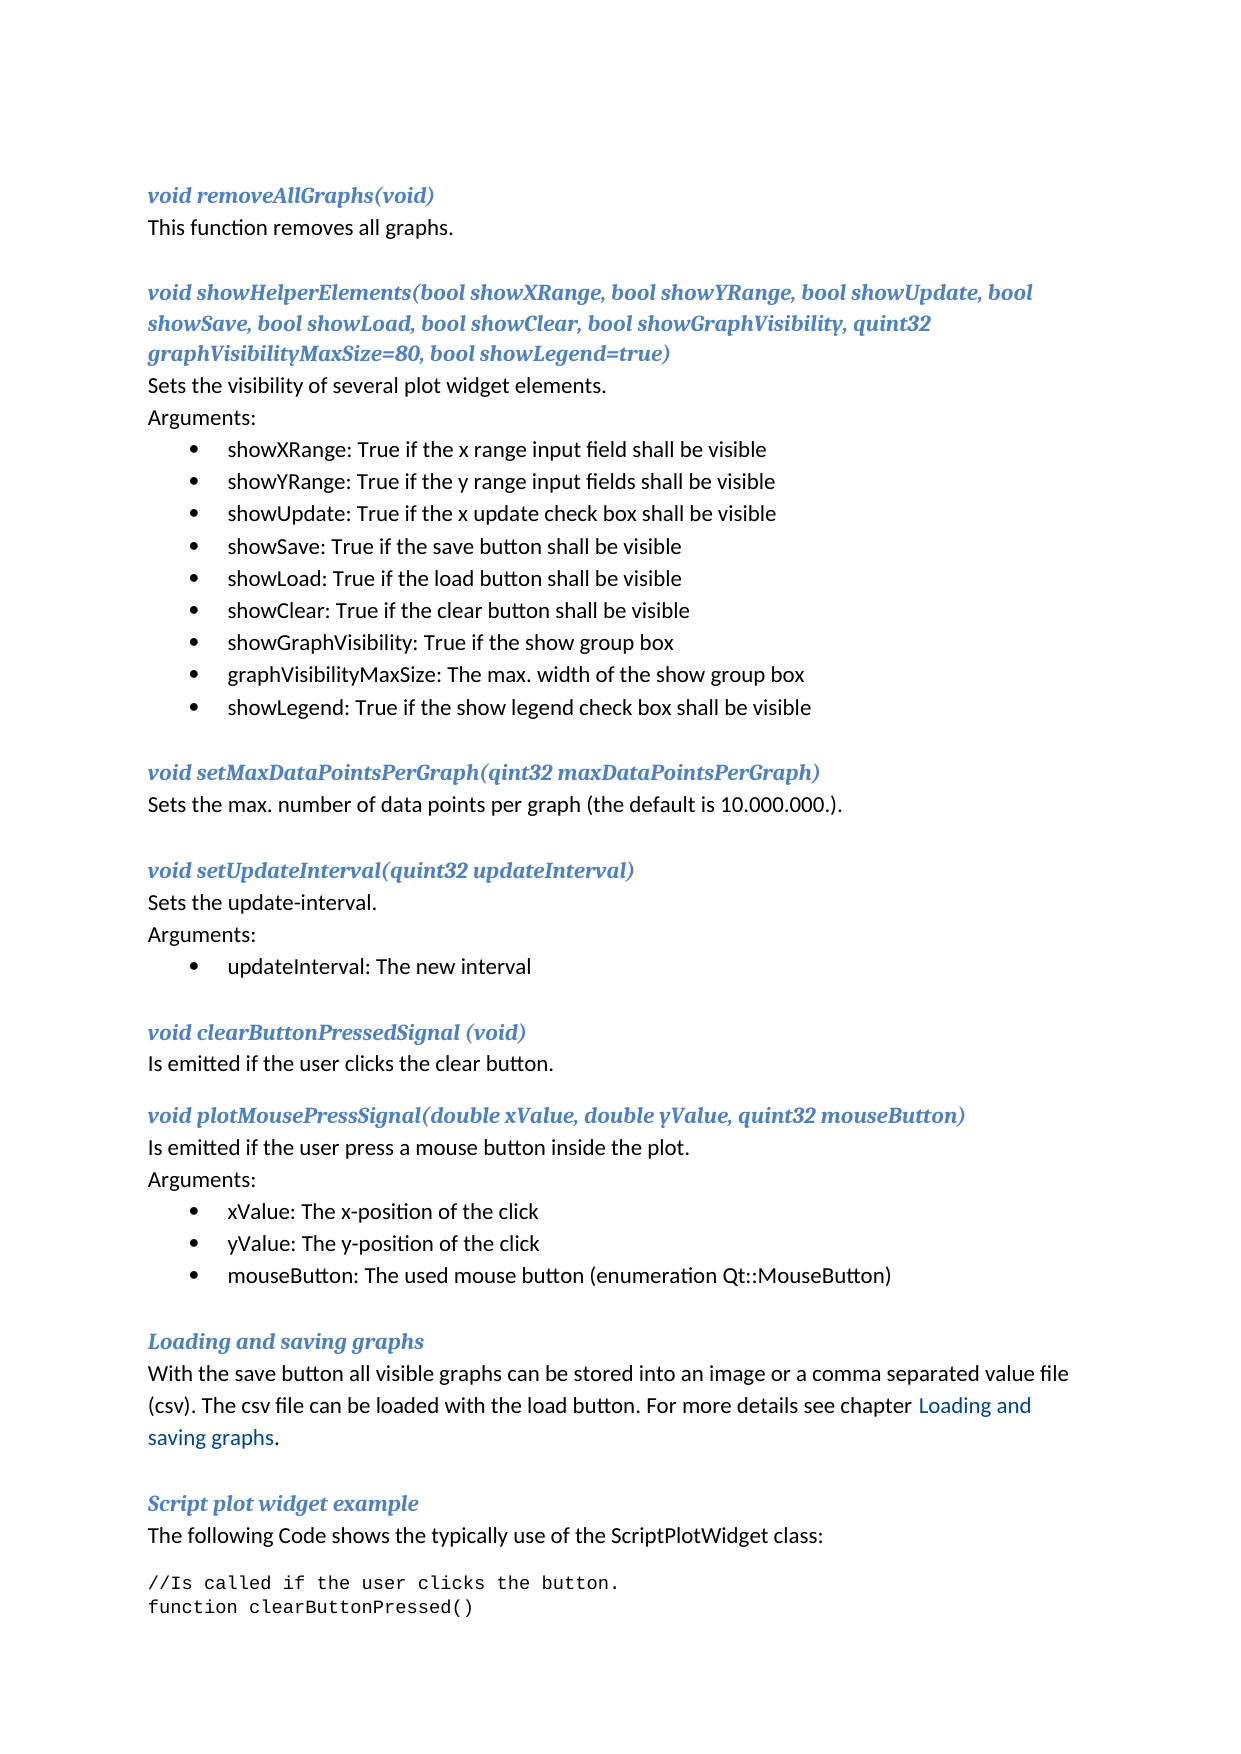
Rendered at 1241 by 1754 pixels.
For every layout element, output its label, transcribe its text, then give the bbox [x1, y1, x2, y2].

list mouseButton: The used mouse button (enumeration Qt::MouseButton) [190, 1262, 1093, 1289]
text This function removes all graphs. [148, 213, 1093, 241]
list showXRange: True if the x range input field shall be visible [190, 435, 1093, 463]
list showGraphVisibility: True if the show group box [190, 628, 1093, 656]
list showUpdate: True if the x update check box shall be visible [190, 499, 1093, 528]
subtitle void showHelperElements(bool showXRange, bool showYRange, bool showUpdate, bool showSave, bool showLoad, bool showClear, bool showGraphVisibility, quint32 graphVisibilityMaxSize=80, bool showLegend=true) [148, 280, 1093, 367]
list showYRange: True if the y range input fields shall be visible [190, 467, 1093, 495]
text Is emitted if the user clicks the clear button. [148, 1049, 1093, 1078]
subtitle void clearButtonPressedSignal (void) [148, 1019, 1093, 1046]
list updateInterval: The new interval [190, 952, 1093, 980]
subtitle void setUpdateInterval(quint32 updateInterval) [148, 857, 1093, 884]
text Sets the visibility of several plot widget elements. [148, 371, 1093, 399]
text function clearButtonPressed() [148, 1598, 1093, 1619]
subtitle void plotMousePressSignal(double xValue, double yValue, quint32 mouseButton) [148, 1103, 1093, 1129]
list graphVisibilityMaxSize: The max. width of the show group box [190, 661, 1093, 688]
text //Is called if the user clicks the button. [148, 1574, 1093, 1595]
subtitle Loading and saving graphs [148, 1329, 1093, 1355]
list showClear: True if the clear button shall be visible [190, 596, 1093, 624]
text Arguments: [148, 920, 1093, 948]
list yValue: The y-position of the click [190, 1229, 1093, 1257]
subtitle Script plot widget example [148, 1491, 1093, 1517]
text Arguments: [148, 1165, 1093, 1193]
text Is emitted if the user press a mouse button inside the plot. [148, 1133, 1093, 1161]
text Arguments: [148, 403, 1093, 431]
text With the save button all visible graphs can be stored into an image or a comma separated value file (csv). The csv file can be loaded with the load button. For more details see chapter Loading and saving graphs. [148, 1359, 1093, 1451]
list showLoad: True if the load button shall be visible [190, 564, 1093, 592]
subtitle void removeAllGraphs(void) [148, 183, 1093, 209]
list xValue: The x-position of the click [190, 1197, 1093, 1225]
text Sets the max. number of data points per graph (the default is 10.000.000.). [148, 790, 1093, 818]
text Sets the update-interval. [148, 888, 1093, 916]
subtitle void setMaxDataPointsPerGraph(qint32 maxDataPointsPerGraph) [148, 760, 1093, 786]
list showLegend: True if the show legend check box shall be visible [190, 693, 1093, 721]
list showSave: True if the save button shall be visible [190, 532, 1093, 560]
text The following Code shows the typically use of the ScriptPlotWidget class: [148, 1521, 1093, 1549]
